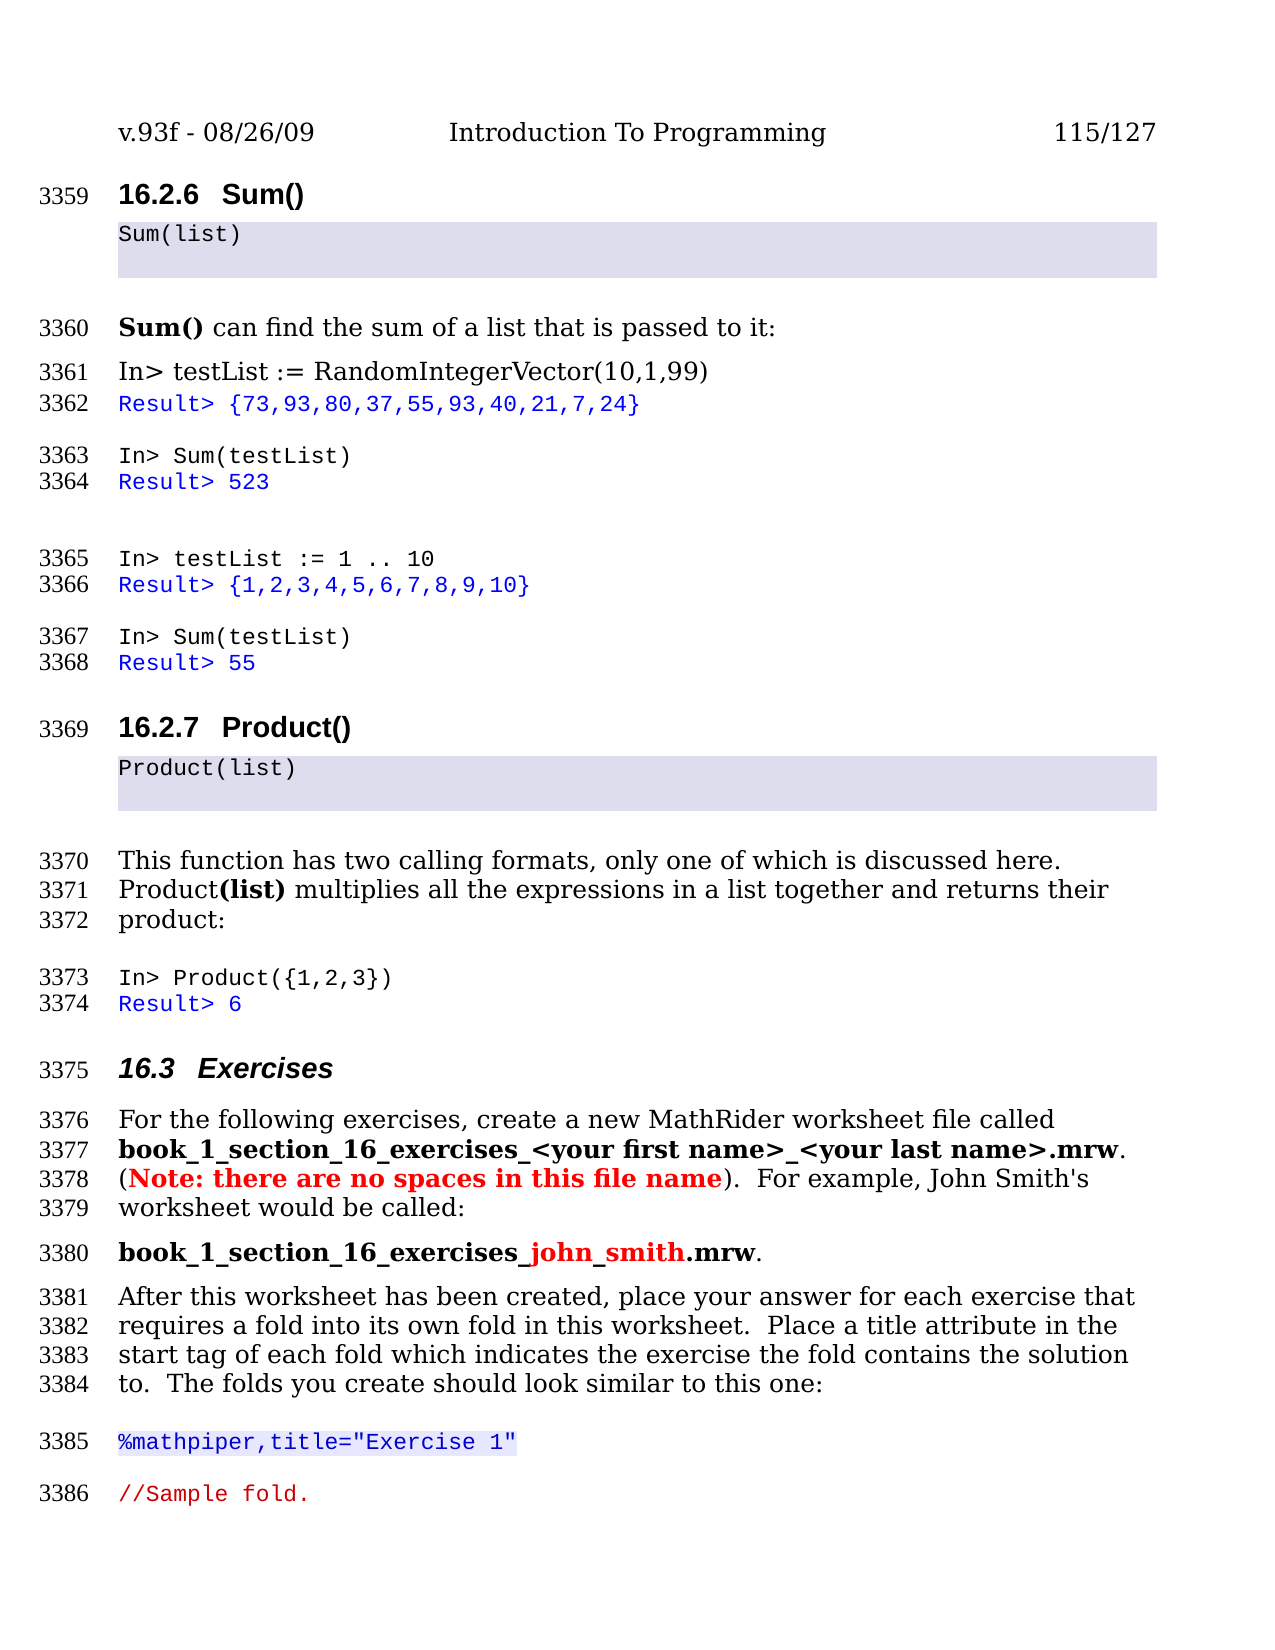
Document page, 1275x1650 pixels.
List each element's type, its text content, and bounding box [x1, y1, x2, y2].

text book_1_section_16_exercises_john_smith.mrw. [118, 1237, 1157, 1267]
text Result> {73,93,80,37,55,93,40,21,7,24} [118, 392, 1157, 418]
text This function has two calling formats, only one of which is discussed here. Product(list) multiplies all the expressions in a list together and returns their product: [118, 846, 1157, 934]
text Sum() can find the sum of a list that is passed to it: [118, 313, 1157, 342]
text After this worksheet has been created, place your answer for each exercise that requires a fold into its own fold in this worksheet. Place a title attribute in the start tag of each fold which indicates the exercise the fold contains the solution to. The folds you create should look similar to this one: [118, 1282, 1157, 1398]
text Result> 55 [118, 652, 1157, 677]
subtitle Exercises [118, 1051, 1157, 1084]
table_header Product(list) [118, 756, 1157, 811]
text Result> 6 [118, 992, 1157, 1018]
subtitle Sum() [118, 177, 1157, 210]
subtitle Product() [118, 711, 1157, 744]
text In> Sum(testList) [118, 444, 1157, 470]
text For the following exercises, create a new MathRider worksheet file called book_1_section_16_exercises_<your first name>_<your last name>.mrw. (Note: there are no spaces in this file name). For example, John Smith's worksheet would be called: [118, 1105, 1157, 1222]
text %mathpiper,title="Exercise 1" [118, 1431, 1157, 1456]
table_header Sum(list) [118, 222, 1157, 278]
text In> Sum(testList) [118, 626, 1157, 652]
text Result> {1,2,3,4,5,6,7,8,9,10} [118, 574, 1157, 600]
text //Sample fold. [118, 1482, 1157, 1508]
text Result> 523 [118, 470, 1157, 496]
text In> Product({1,2,3}) [118, 966, 1157, 992]
text In> testList := 1 .. 10 [118, 548, 1157, 574]
text In> testList := RandomIntegerVector(10,1,99) [118, 357, 1157, 386]
